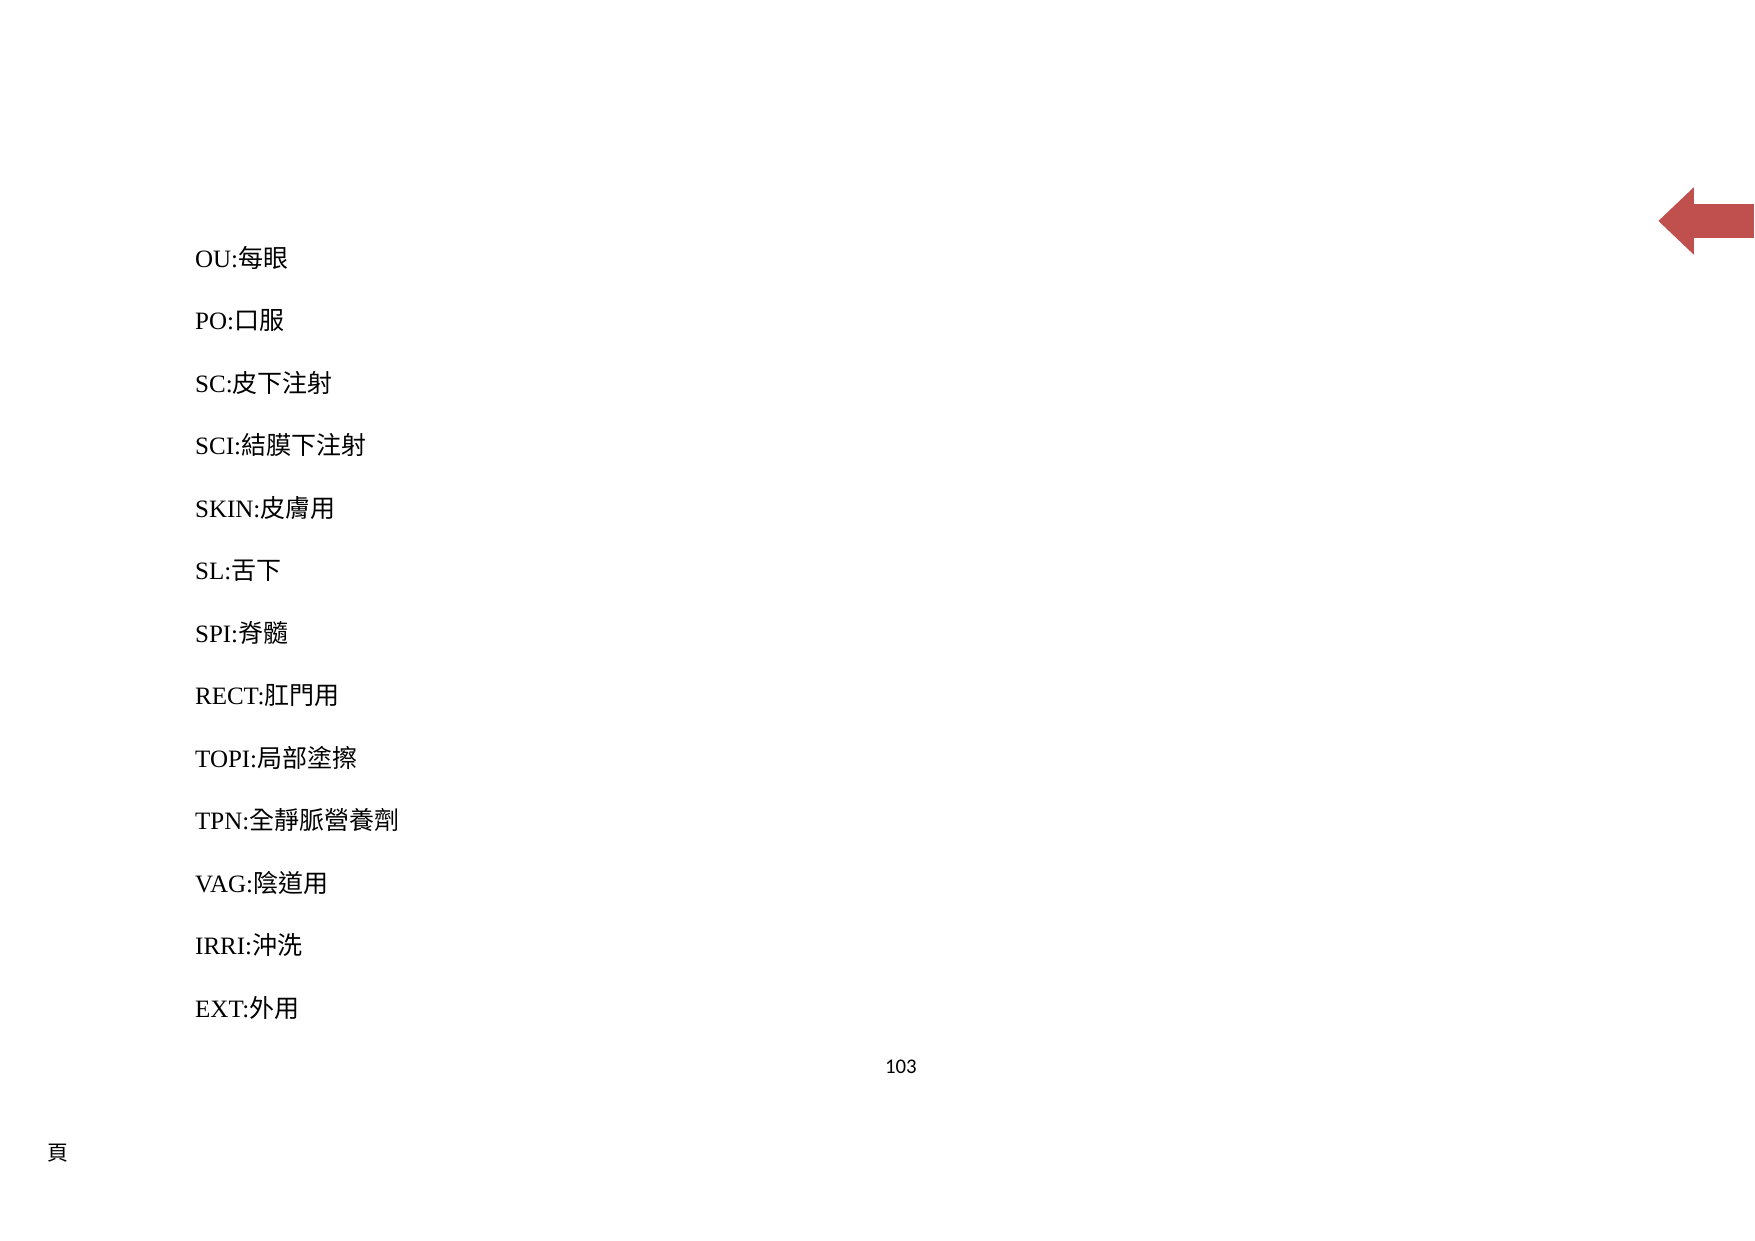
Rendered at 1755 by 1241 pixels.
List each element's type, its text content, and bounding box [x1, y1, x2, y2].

text OU:每眼 [165, 215, 1636, 277]
text SCI:結膜下注射 [165, 402, 1636, 465]
text SPI:脊髓 [165, 590, 1636, 652]
text RECT:肛門用 [165, 652, 1636, 715]
text IRRI:沖洗 [165, 902, 1636, 965]
text SL:舌下 [165, 527, 1636, 590]
text SKIN:皮膚用 [165, 465, 1636, 527]
text EXT:外用 [165, 965, 1636, 1027]
text TPN:全靜脈營養劑 [165, 777, 1636, 840]
text PO:口服 [165, 277, 1636, 340]
text SC:皮下注射 [165, 340, 1636, 402]
text TOPI:局部塗擦 [165, 715, 1636, 777]
text VAG:陰道用 [165, 840, 1636, 902]
